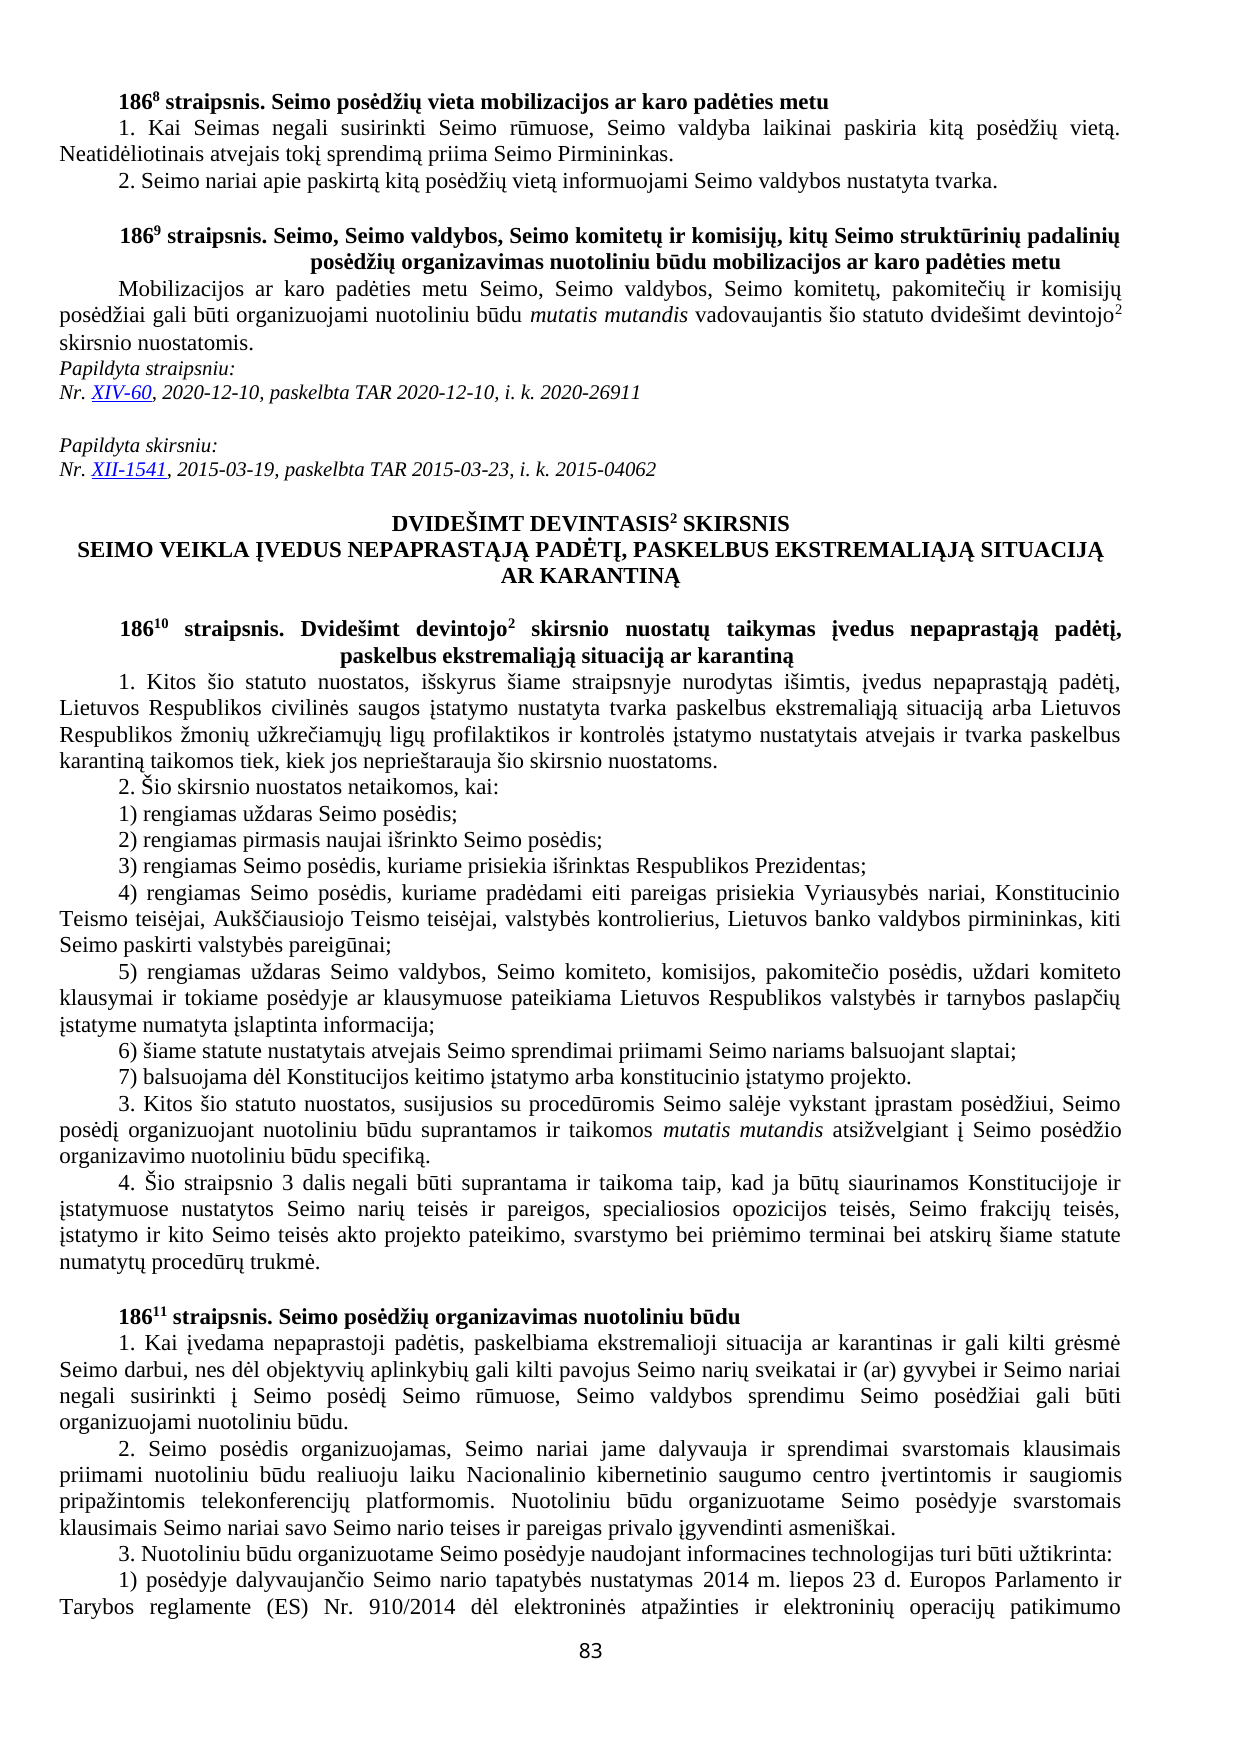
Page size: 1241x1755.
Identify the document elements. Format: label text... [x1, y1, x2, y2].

text Nr. XII-1541, 2015-03-19, paskelbta TAR 2015-03-23, i. k. 2015-04062 [59, 457, 1122, 481]
text 1869 straipsnis. Seimo, Seimo valdybos, Seimo komitetų ir komisijų, kitų Seimo struktūrinių padalinių posėdžių organizavimas nuotoliniu būdu mobilizacijos ar karo padėties metu [119, 222, 1122, 275]
text Nr. XIV-60, 2020-12-10, paskelbta TAR 2020-12-10, i. k. 2020-26911 [59, 380, 1122, 404]
text 4) rengiamas Seimo posėdis, kuriame pradėdami eiti pareigas prisiekia Vyriausybės nariai, Konstitucinio Teismo teisėjai, Aukščiausiojo Teismo teisėjai, valstybės kontrolierius, Lietuvos banko valdybos pirmininkas, kiti Seimo paskirti valstybės pareigūnai; [59, 879, 1122, 958]
text DVIDEŠIMT DEVINTASIS2 SKIRSNIS [59, 510, 1122, 536]
text 2. Šio skirsnio nuostatos netaikomos, kai: [59, 773, 1122, 800]
text 7) balsuojama dėl Konstitucijos keitimo įstatymo arba konstitucinio įstatymo projekto. [59, 1063, 1122, 1090]
text 6) šiame statute nustatytais atvejais Seimo sprendimai priimami Seimo nariams balsuojant slaptai; [59, 1037, 1122, 1063]
text 3. Nuotoliniu būdu organizuotame Seimo posėdyje naudojant informacines technologijas turi būti užtikrinta: [59, 1540, 1122, 1566]
text Papildyta skirsniu: [59, 433, 1122, 457]
text 3. Kitos šio statuto nuostatos, susijusios su procedūromis Seimo salėje vykstant įprastam posėdžiui, Seimo posėdį organizuojant nuotoliniu būdu suprantamos ir taikomos mutatis mutandis atsižvelgiant į Seimo posėdžio organizavimo nuotoliniu būdu specifiką. [59, 1090, 1122, 1169]
text 4. Šio straipsnio 3 dalis negali būti suprantama ir taikoma taip, kad ja būtų siaurinamos Konstitucijoje ir įstatymuose nustatytos Seimo narių teisės ir pareigos, specialiosios opozicijos teisės, Seimo frakcijų teisės, įstatymo ir kito Seimo teisės akto projekto pateikimo, svarstymo bei priėmimo terminai bei atskirų šiame statute numatytų procedūrų trukmė. [59, 1169, 1122, 1274]
text Mobilizacijos ar karo padėties metu Seimo, Seimo valdybos, Seimo komitetų, pakomitečių ir komisijų posėdžiai gali būti organizuojami nuotoliniu būdu mutatis mutandis vadovaujantis šio statuto dvidešimt devintojo2 skirsnio nuostatomis. [59, 275, 1122, 356]
text 1. Kitos šio statuto nuostatos, išskyrus šiame straipsnyje nurodytas išimtis, įvedus nepaprastąją padėtį, Lietuvos Respublikos civilinės saugos įstatymo nustatyta tvarka paskelbus ekstremaliąją situaciją arba Lietuvos Respublikos žmonių užkrečiamųjų ligų profilaktikos ir kontrolės įstatymo nustatytais atvejais ir tvarka paskelbus karantiną taikomos tiek, kiek jos neprieštarauja šio skirsnio nuostatoms. [59, 668, 1122, 773]
text 18610 straipsnis. Dvidešimt devintojo2 skirsnio nuostatų taikymas įvedus nepaprastąją padėtį, paskelbus ekstremaliąją situaciją ar karantiną [119, 615, 1122, 668]
text 1) posėdyje dalyvaujančio Seimo nario tapatybės nustatymas 2014 m. liepos 23 d. Europos Parlamento ir Tarybos reglamente (ES) Nr. 910/2014 dėl elektroninės atpažinties ir elektroninių operacijų patikimumo [59, 1566, 1122, 1619]
text 1868 straipsnis. Seimo posėdžių vieta mobilizacijos ar karo padėties metu [59, 88, 1122, 114]
text 1. Kai Seimas negali susirinkti Seimo rūmuose, Seimo valdyba laikinai paskiria kitą posėdžių vietą. Neatidėliotinais atvejais tokį sprendimą priima Seimo Pirmininkas. [59, 114, 1122, 167]
text Papildyta straipsniu: [59, 356, 1122, 380]
text 1. Kai įvedama nepaprastoji padėtis, paskelbiama ekstremalioji situacija ar karantinas ir gali kilti grėsmė Seimo darbui, nes dėl objektyvių aplinkybių gali kilti pavojus Seimo narių sveikatai ir (ar) gyvybei ir Seimo nariai negali susirinkti į Seimo posėdį Seimo rūmuose, Seimo valdybos sprendimu Seimo posėdžiai gali būti organizuojami nuotoliniu būdu. [59, 1329, 1122, 1435]
text 1) rengiamas uždaras Seimo posėdis; [59, 800, 1122, 826]
text 2. Seimo nariai apie paskirtą kitą posėdžių vietą informuojami Seimo valdybos nustatyta tvarka. [59, 167, 1122, 193]
text 5) rengiamas uždaras Seimo valdybos, Seimo komiteto, komisijos, pakomitečio posėdis, uždari komiteto klausymai ir tokiame posėdyje ar klausymuose pateikiama Lietuvos Respublikos valstybės ir tarnybos paslapčių įstatyme numatyta įslaptinta informacija; [59, 958, 1122, 1037]
text 2. Seimo posėdis organizuojamas, Seimo nariai jame dalyvauja ir sprendimai svarstomais klausimais priimami nuotoliniu būdu realiuoju laiku Nacionalinio kibernetinio saugumo centro įvertintomis ir saugiomis pripažintomis telekonferencijų platformomis. Nuotoliniu būdu organizuotame Seimo posėdyje svarstomais klausimais Seimo nariai savo Seimo nario teises ir pareigas privalo įgyvendinti asmeniškai. [59, 1435, 1122, 1540]
text seimo veikla ĮVEDUS nepaprastąją padėtį, paskelbus EKSTREMALIĄJĄ SITUACIJĄ ar karantiną [59, 536, 1122, 589]
text 3) rengiamas Seimo posėdis, kuriame prisiekia išrinktas Respublikos Prezidentas; [59, 852, 1122, 879]
text 2) rengiamas pirmasis naujai išrinkto Seimo posėdis; [59, 826, 1122, 852]
text 18611 straipsnis. Seimo posėdžių organizavimas nuotoliniu būdu [59, 1303, 1122, 1329]
